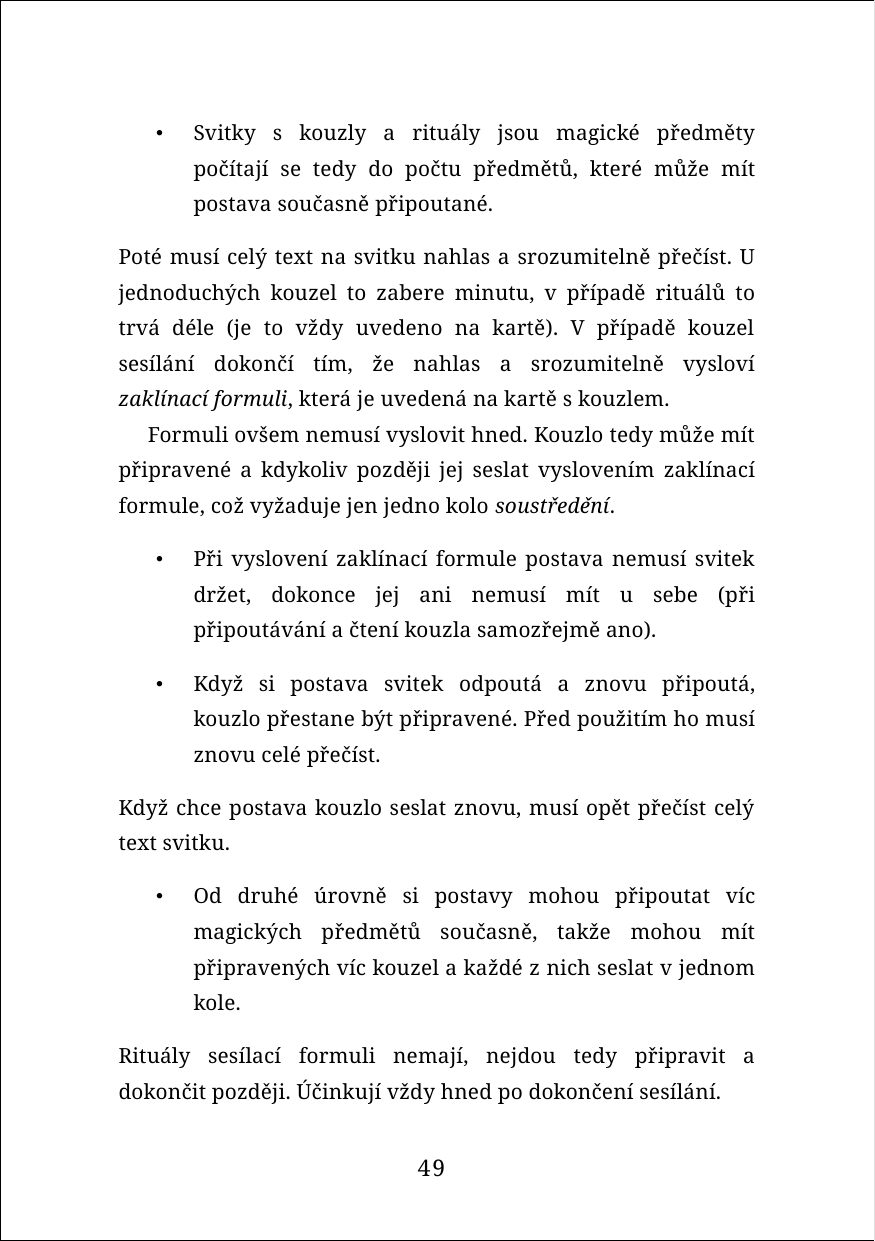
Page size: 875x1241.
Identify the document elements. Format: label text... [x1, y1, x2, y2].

list Svitky s kouzly a rituály jsou magické předměty počítají se tedy do počtu předmětů, které může mít postava současně připoutané. [156, 118, 756, 218]
list Když si postava svitek odpoutá a znovu připoutá, kouzlo přestane být připravené. Před použitím ho musí znovu celé přečíst. [156, 669, 756, 768]
text Poté musí celý text na svitku nahlas a srozumitelně přečíst. U jednoduchých kouzel to zabere minutu, v případě rituálů to trvá déle (je to vždy uvedeno na kartě). V případě kouzel sesílání dokončí tím, že nahlas a srozumitelně vysloví zaklínací formuli, která je uvedená na kartě s kouzlem. Formuli ovšem nemusí vyslovit hned. Kouzlo tedy může mít připravené a kdykoliv později jej seslat vyslovením zaklínací formule, což vyžaduje jen jedno kolo soustředění. [118, 242, 756, 519]
list Od druhé úrovně si postavy mohou připoutat víc magických předmětů současně, takže mohou mít připravených víc kouzel a každé z nich seslat v jednom kole. [156, 882, 756, 1017]
text Když chce postava kouzlo seslat znovu, musí opět přečíst celý text svitku. [118, 793, 756, 857]
list Při vyslovení zaklínací formule postava nemusí svitek držet, dokonce jej ani nemusí mít u sebe (při připoutávání a čtení kouzla samozřejmě ano). [156, 544, 756, 644]
text Rituály sesílací formuli nemají, nejdou tedy připravit a dokončit později. Účinkují vždy hned po dokončení sesílání. [118, 1041, 756, 1105]
